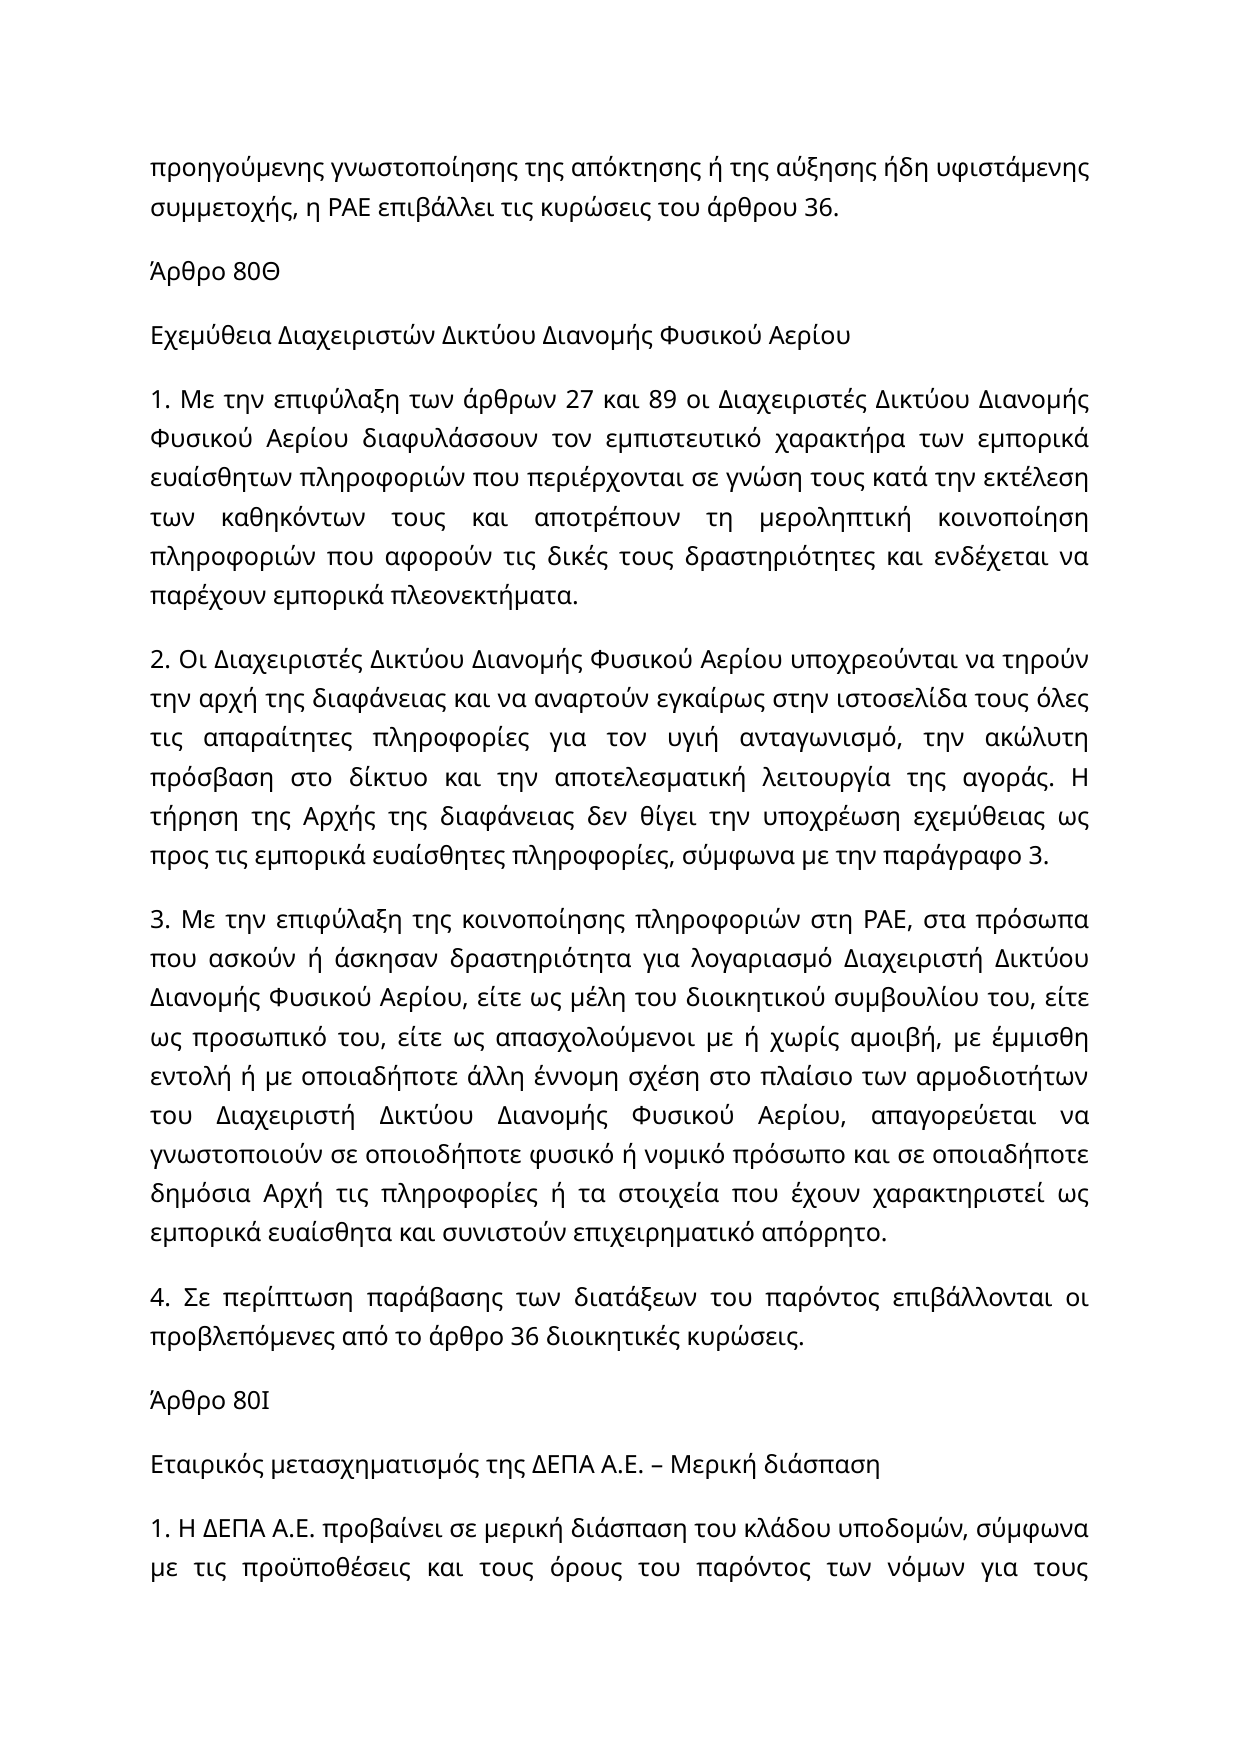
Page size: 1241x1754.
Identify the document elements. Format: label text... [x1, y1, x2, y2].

text Εταιρικός μετασχηματισμός της ΔΕΠΑ Α.Ε. – Μερική διάσπαση [150, 1447, 1090, 1481]
text Άρθρο 80Θ [150, 253, 1090, 287]
text 4. Σε περίπτωση παράβασης των διατάξεων του παρόντος επιβάλλονται οι προβλεπόμενες από το άρθρο 36 διοικητικές κυρώσεις. [150, 1279, 1090, 1352]
text 3. Με την επιφύλαξη της κοινοποίησης πληροφοριών στη ΡΑΕ, στα πρόσωπα που ασκούν ή άσκησαν δραστηριότητα για λογαριασμό Διαχειριστή Δικτύου Διανομής Φυσικού Αερίου, είτε ως μέλη του διοικητικού συμβουλίου του, είτε ως προσωπικό του, είτε ως απασχολούμενοι με ή χωρίς αμοιβή, με έμμισθη εντολή ή με οποιαδήποτε άλλη έννομη σχέση στο πλαίσιο των αρμοδιοτήτων του Διαχειριστή Δικτύου Διανομής Φυσικού Αερίου, απαγορεύεται να γνωστοποιούν σε οποιοδήποτε φυσικό ή νομικό πρόσωπο και σε οποιαδήποτε δημόσια Αρχή τις πληροφορίες ή τα στοιχεία που έχουν χαρακτηριστεί ως εμπορικά ευαίσθητα και συνιστούν επιχειρηματικό απόρρητο. [150, 902, 1090, 1249]
text 1. Η ΔΕΠΑ Α.Ε. προβαίνει σε μερική διάσπαση του κλάδου υποδομών, σύμφωνα με τις προϋποθέσεις και τους όρους του παρόντος των νόμων για τους [150, 1511, 1090, 1584]
text 1. Με την επιφύλαξη των άρθρων 27 και 89 οι Διαχειριστές Δικτύου Διανομής Φυσικού Αερίου διαφυλάσσουν τον εμπιστευτικό χαρακτήρα των εμπορικά ευαίσθητων πληροφοριών που περιέρχονται σε γνώση τους κατά την εκτέλεση των καθηκόντων τους και αποτρέπουν τη μεροληπτική κοινοποίηση πληροφοριών που αφορούν τις δικές τους δραστηριότητες και ενδέχεται να παρέχουν εμπορικά πλεονεκτήματα. [150, 382, 1090, 612]
text προηγούμενης γνωστοποίησης της απόκτησης ή της αύξησης ήδη υφιστάμενης συμμετοχής, η ΡΑΕ επιβάλλει τις κυρώσεις του άρθρου 36. [150, 150, 1090, 223]
text Εχεμύθεια Διαχειριστών Δικτύου Διανομής Φυσικού Αερίου [150, 317, 1090, 352]
text Άρθρο 80Ι [150, 1382, 1090, 1417]
text 2. Οι Διαχειριστές Δικτύου Διανομής Φυσικού Αερίου υποχρεούνται να τηρούν την αρχή της διαφάνειας και να αναρτούν εγκαίρως στην ιστοσελίδα τους όλες τις απαραίτητες πληροφορίες για τον υγιή ανταγωνισμό, την ακώλυτη πρόσβαση στο δίκτυο και την αποτελεσματική λειτουργία της αγοράς. Η τήρηση της Αρχής της διαφάνειας δεν θίγει την υποχρέωση εχεμύθειας ως προς τις εμπορικά ευαίσθητες πληροφορίες, σύμφωνα με την παράγραφο 3. [150, 642, 1090, 872]
